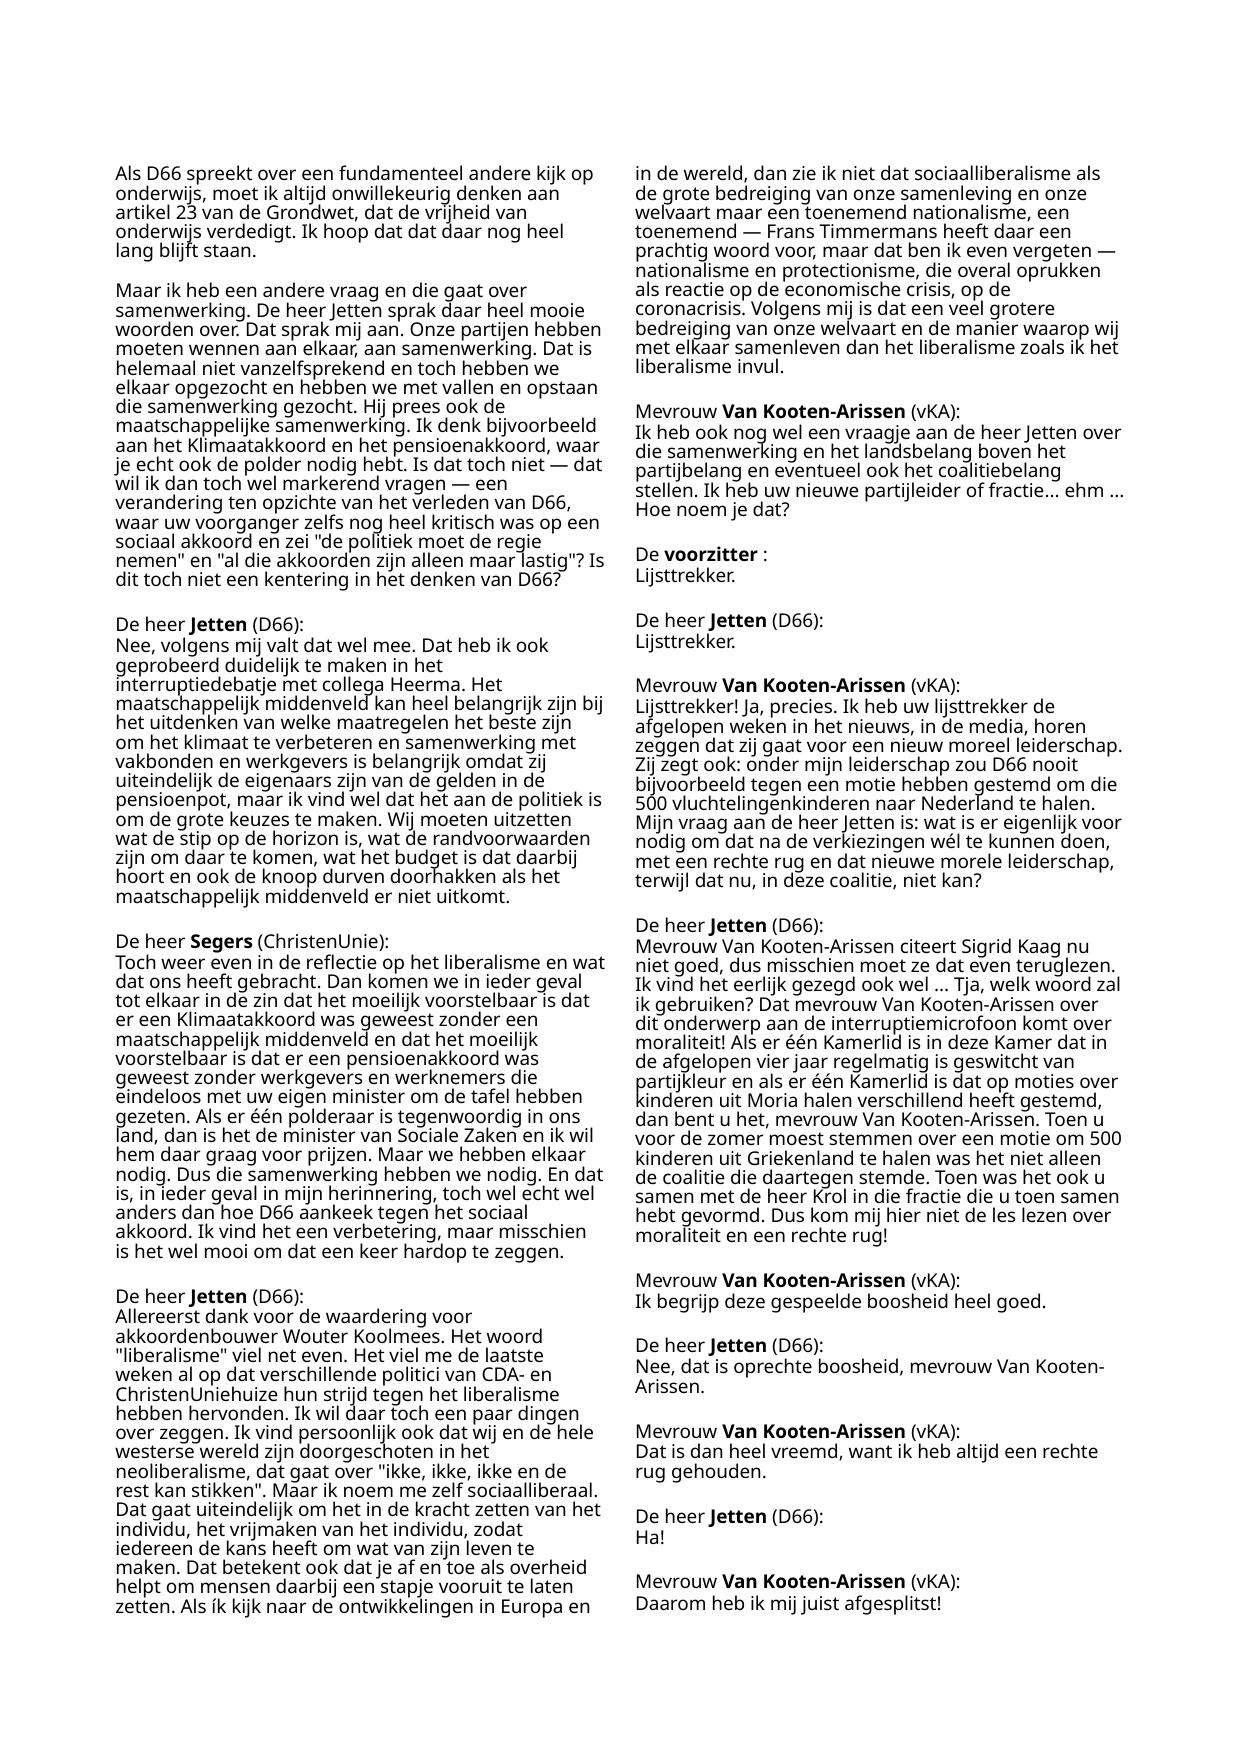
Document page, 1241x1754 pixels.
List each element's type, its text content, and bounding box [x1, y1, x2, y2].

text Daarom heb ik mij juist afgesplitst! [635, 1594, 1125, 1614]
text in de wereld, dan zie ik niet dat sociaalliberalisme als de grote bedreiging van onze samenleving en onze welvaart maar een toenemend nationalisme, een toenemend — Frans Timmermans heeft daar een prachtig woord voor, maar dat ben ik even vergeten — nationalisme en protectionisme, die overal oprukken als reactie op de economische crisis, op de coronacrisis. Volgens mij is dat een veel grotere bedreiging van onze welvaart en de manier waarop wij met elkaar samenleven dan het liberalisme zoals ik het liberalisme invul. [635, 165, 1125, 377]
text Als D66 spreekt over een fundamenteel andere kijk op onderwijs, moet ik altijd onwillekeurig denken aan artikel 23 van de Grondwet, dat de vrijheid van onderwijs verdedigt. Ik hoop dat dat daar nog heel lang blijft staan. [115, 165, 605, 262]
text De heer Segers (ChristenUnie): [115, 928, 605, 954]
text Toch weer even in de reflectie op het liberalisme en wat dat ons heeft gebracht. Dan komen we in ieder geval tot elkaar in de zin dat het moeilijk voorstelbaar is dat er een Klimaatakkoord was geweest zonder een maatschappelijk middenveld en dat het moeilijk voorstelbaar is dat er een pensioenakkoord was geweest zonder werkgevers en werknemers die eindeloos met uw eigen minister om de tafel hebben gezeten. Als er één polderaar is tegenwoordig in ons land, dan is het de minister van Sociale Zaken en ik wil hem daar graag voor prijzen. Maar we hebben elkaar nodig. Dus die samenwerking hebben we nodig. En dat is, in ieder geval in mijn herinnering, toch wel echt wel anders dan hoe D66 aankeek tegen het sociaal akkoord. Ik vind het een verbetering, maar misschien is het wel mooi om dat een keer hardop te zeggen. [115, 954, 605, 1262]
text Nee, dat is oprechte boosheid, mevrouw Van Kooten-Arissen. [635, 1358, 1125, 1397]
text Mevrouw Van Kooten-Arissen (vKA): [635, 398, 1125, 424]
text Ik heb ook nog wel een vraagje aan de heer Jetten over die samenwerking en het landsbelang boven het partijbelang en eventueel ook het coalitiebelang stellen. Ik heb uw nieuwe partijleider of fractie... ehm ... Hoe noem je dat? [635, 424, 1125, 520]
text Mevrouw Van Kooten-Arissen (vKA): [635, 1267, 1125, 1293]
text De heer Jetten (D66): [115, 1283, 605, 1308]
text De heer Jetten (D66): [635, 1503, 1125, 1529]
text Mevrouw Van Kooten-Arissen (vKA): [635, 1418, 1125, 1443]
text Allereerst dank voor de waardering voor akkoordenbouwer Wouter Koolmees. Het woord "liberalisme" viel net even. Het viel me de laatste weken al op dat verschillende politici van CDA- en ChristenUniehuize hun strijd tegen het liberalisme hebben hervonden. Ik wil daar toch een paar dingen over zeggen. Ik vind persoonlijk ook dat wij en de hele westerse wereld zijn doorgeschoten in het neoliberalisme, dat gaat over "ikke, ikke, ikke en de rest kan stikken". Maar ik noem me zelf sociaalliberaal. Dat gaat uiteindelijk om het in de kracht zetten van het individu, het vrijmaken van het individu, zodat iedereen de kans heeft om wat van zijn leven te maken. Dat betekent ook dat je af en toe als overheid helpt om mensen daarbij een stapje vooruit te laten zetten. Als ík kijk naar de ontwikkelingen in Europa en [115, 1308, 605, 1617]
text Nee, volgens mij valt dat wel mee. Dat heb ik ook geprobeerd duidelijk te maken in het interruptiedebatje met collega Heerma. Het maatschappelijk middenveld kan heel belangrijk zijn bij het uitdenken van welke maatregelen het beste zijn om het klimaat te verbeteren en samenwerking met vakbonden en werkgevers is belangrijk omdat zij uiteindelijk de eigenaars zijn van de gelden in de pensioenpot, maar ik vind wel dat het aan de politiek is om de grote keuzes te maken. Wij moeten uitzetten wat de stip op de horizon is, wat de randvoorwaarden zijn om daar te komen, wat het budget is dat daarbij hoort en ook de knoop durven doorhakken als het maatschappelijk middenveld er niet uitkomt. [115, 637, 605, 907]
text Ik begrijp deze gespeelde boosheid heel goed. [635, 1293, 1125, 1312]
text Lijsttrekker. [635, 567, 1125, 586]
text Dat is dan heel vreemd, want ik heb altijd een rechte rug gehouden. [635, 1443, 1125, 1482]
text Mevrouw Van Kooten-Arissen (vKA): [635, 1569, 1125, 1594]
text Maar ik heb een andere vraag en die gaat over samenwerking. De heer Jetten sprak daar heel mooie woorden over. Dat sprak mij aan. Onze partijen hebben moeten wennen aan elkaar, aan samenwerking. Dat is helemaal niet vanzelfsprekend en toch hebben we elkaar opgezocht en hebben we met vallen en opstaan die samenwerking gezocht. Hij prees ook de maatschappelijke samenwerking. Ik denk bijvoorbeeld aan het Klimaatakkoord en het pensioenakkoord, waar je echt ook de polder nodig hebt. Is dat toch niet — dat wil ik dan toch wel markerend vragen — een verandering ten opzichte van het verleden van D66, waar uw voorganger zelfs nog heel kritisch was op een sociaal akkoord en zei "de politiek moet de regie nemen" en "al die akkoorden zijn alleen maar lastig"? Is dit toch niet een kentering in het denken van D66? [115, 282, 605, 591]
text De heer Jetten (D66): [635, 1333, 1125, 1358]
text Lijsttrekker! Ja, precies. Ik heb uw lijsttrekker de afgelopen weken in het nieuws, in de media, horen zeggen dat zij gaat voor een nieuw moreel leiderschap. Zij zegt ook: onder mijn leiderschap zou D66 nooit bijvoorbeeld tegen een motie hebben gestemd om die 500 vluchtelingenkinderen naar Nederland te halen. Mijn vraag aan de heer Jetten is: wat is er eigenlijk voor nodig om dat na de verkiezingen wél te kunnen doen, met een rechte rug en dat nieuwe morele leiderschap, terwijl dat nu, in deze coalitie, niet kan? [635, 698, 1125, 891]
text De heer Jetten (D66): [115, 612, 605, 637]
text De heer Jetten (D66): [635, 912, 1125, 938]
text De heer Jetten (D66): [635, 607, 1125, 633]
text Mevrouw Van Kooten-Arissen citeert Sigrid Kaag nu niet goed, dus misschien moet ze dat even teruglezen. Ik vind het eerlijk gezegd ook wel ... Tja, welk woord zal ik gebruiken? Dat mevrouw Van Kooten-Arissen over dit onderwerp aan de interruptiemicrofoon komt over moraliteit! Als er één Kamerlid is in deze Kamer dat in de afgelopen vier jaar regelmatig is geswitcht van partijkleur en als er één Kamerlid is dat op moties over kinderen uit Moria halen verschillend heeft gestemd, dan bent u het, mevrouw Van Kooten-Arissen. Toen u voor de zomer moest stemmen over een motie om 500 kinderen uit Griekenland te halen was het niet alleen de coalitie die daartegen stemde. Toen was het ook u samen met de heer Krol in die fractie die u toen samen hebt gevormd. Dus kom mij hier niet de les lezen over moraliteit en een rechte rug! [635, 938, 1125, 1246]
text Mevrouw Van Kooten-Arissen (vKA): [635, 673, 1125, 698]
text Ha! [635, 1529, 1125, 1548]
text De voorzitter : [635, 541, 1125, 567]
text Lijsttrekker. [635, 633, 1125, 652]
